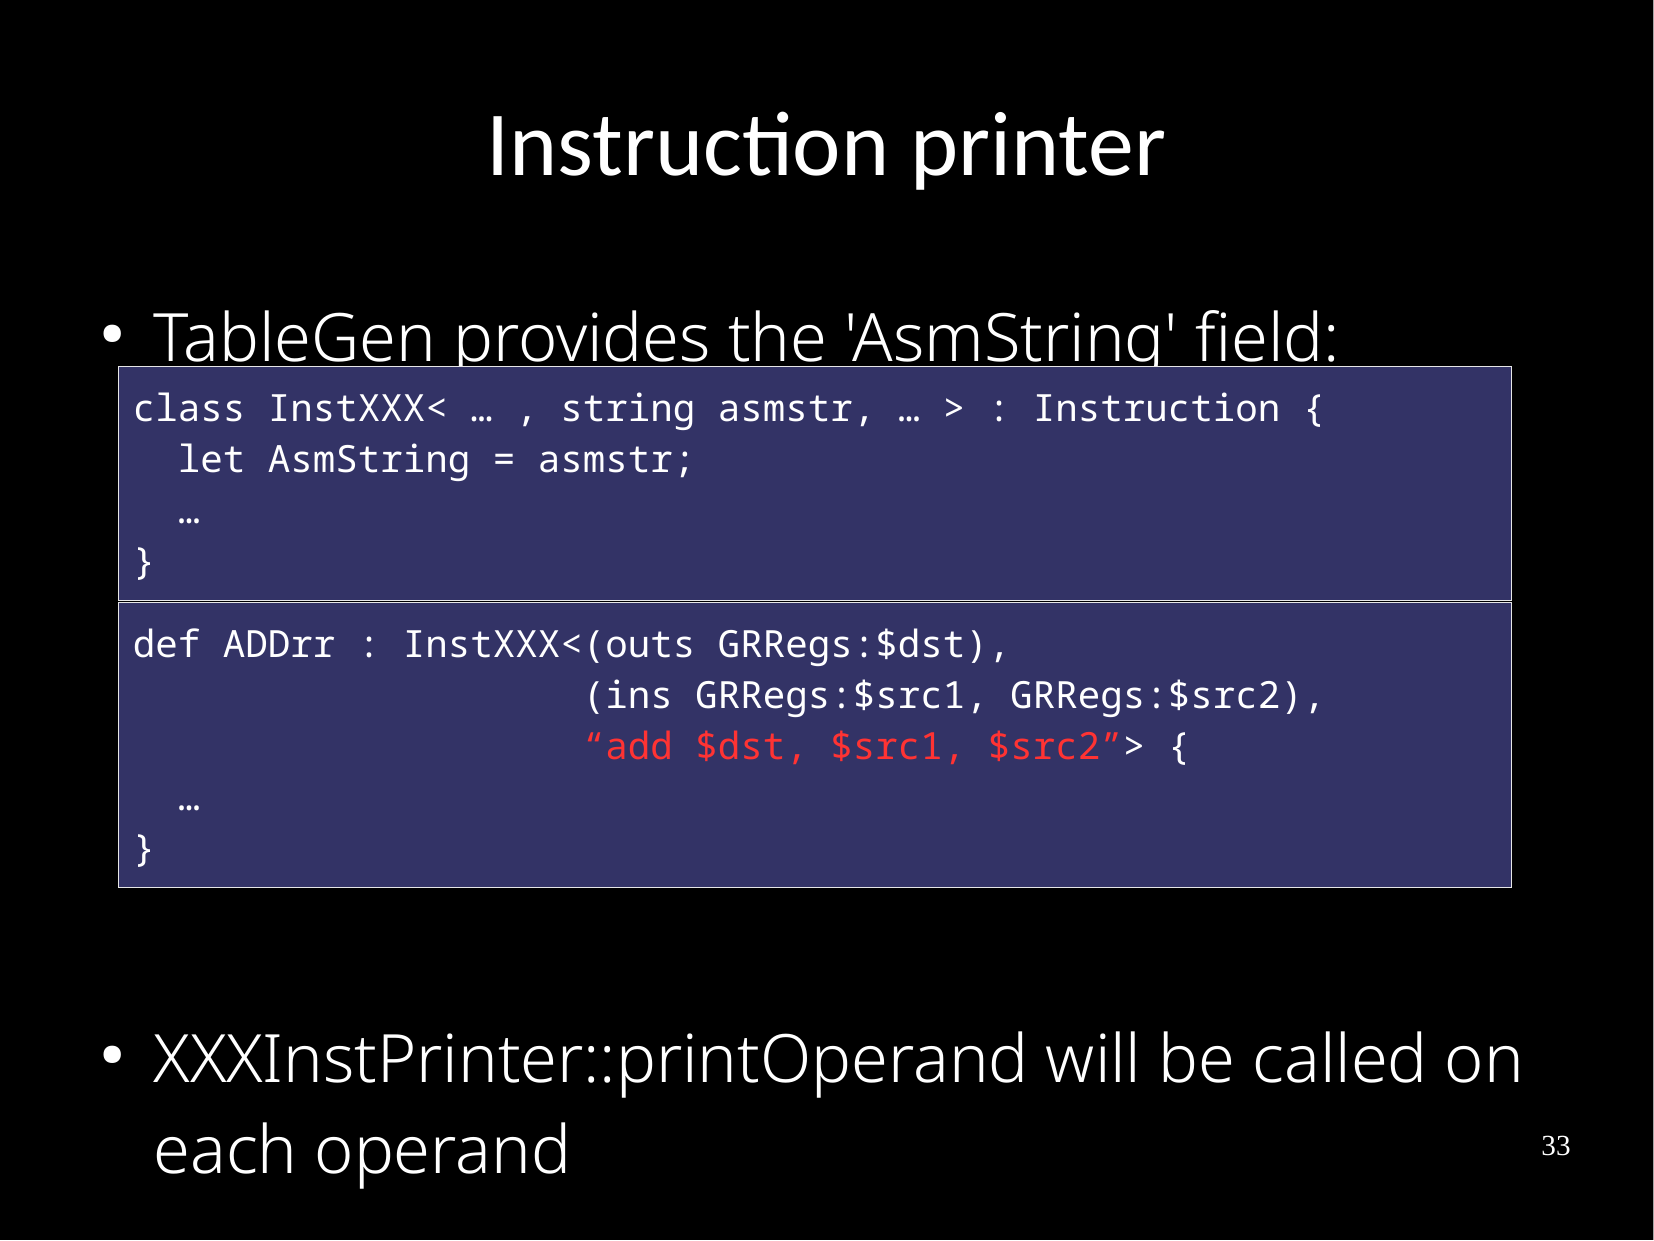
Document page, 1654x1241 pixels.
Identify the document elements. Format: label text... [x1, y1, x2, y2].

text_box class InstXXX< … , string asmstr, … > : Instruction { let AsmString = asmstr; … } [118, 366, 1512, 547]
text_box def ADDrr : InstXXX<(outs GRRegs:$dst), (ins GRRegs:$src1, GRRegs:$src2), “add $dst, $src1, $src2”> { … } [118, 602, 1512, 820]
list TableGen provides the 'AsmString' field: XXXInstPrinter::printOperand will be called on each operand [82, 290, 1571, 1205]
title Instruction printer [82, 49, 1571, 257]
